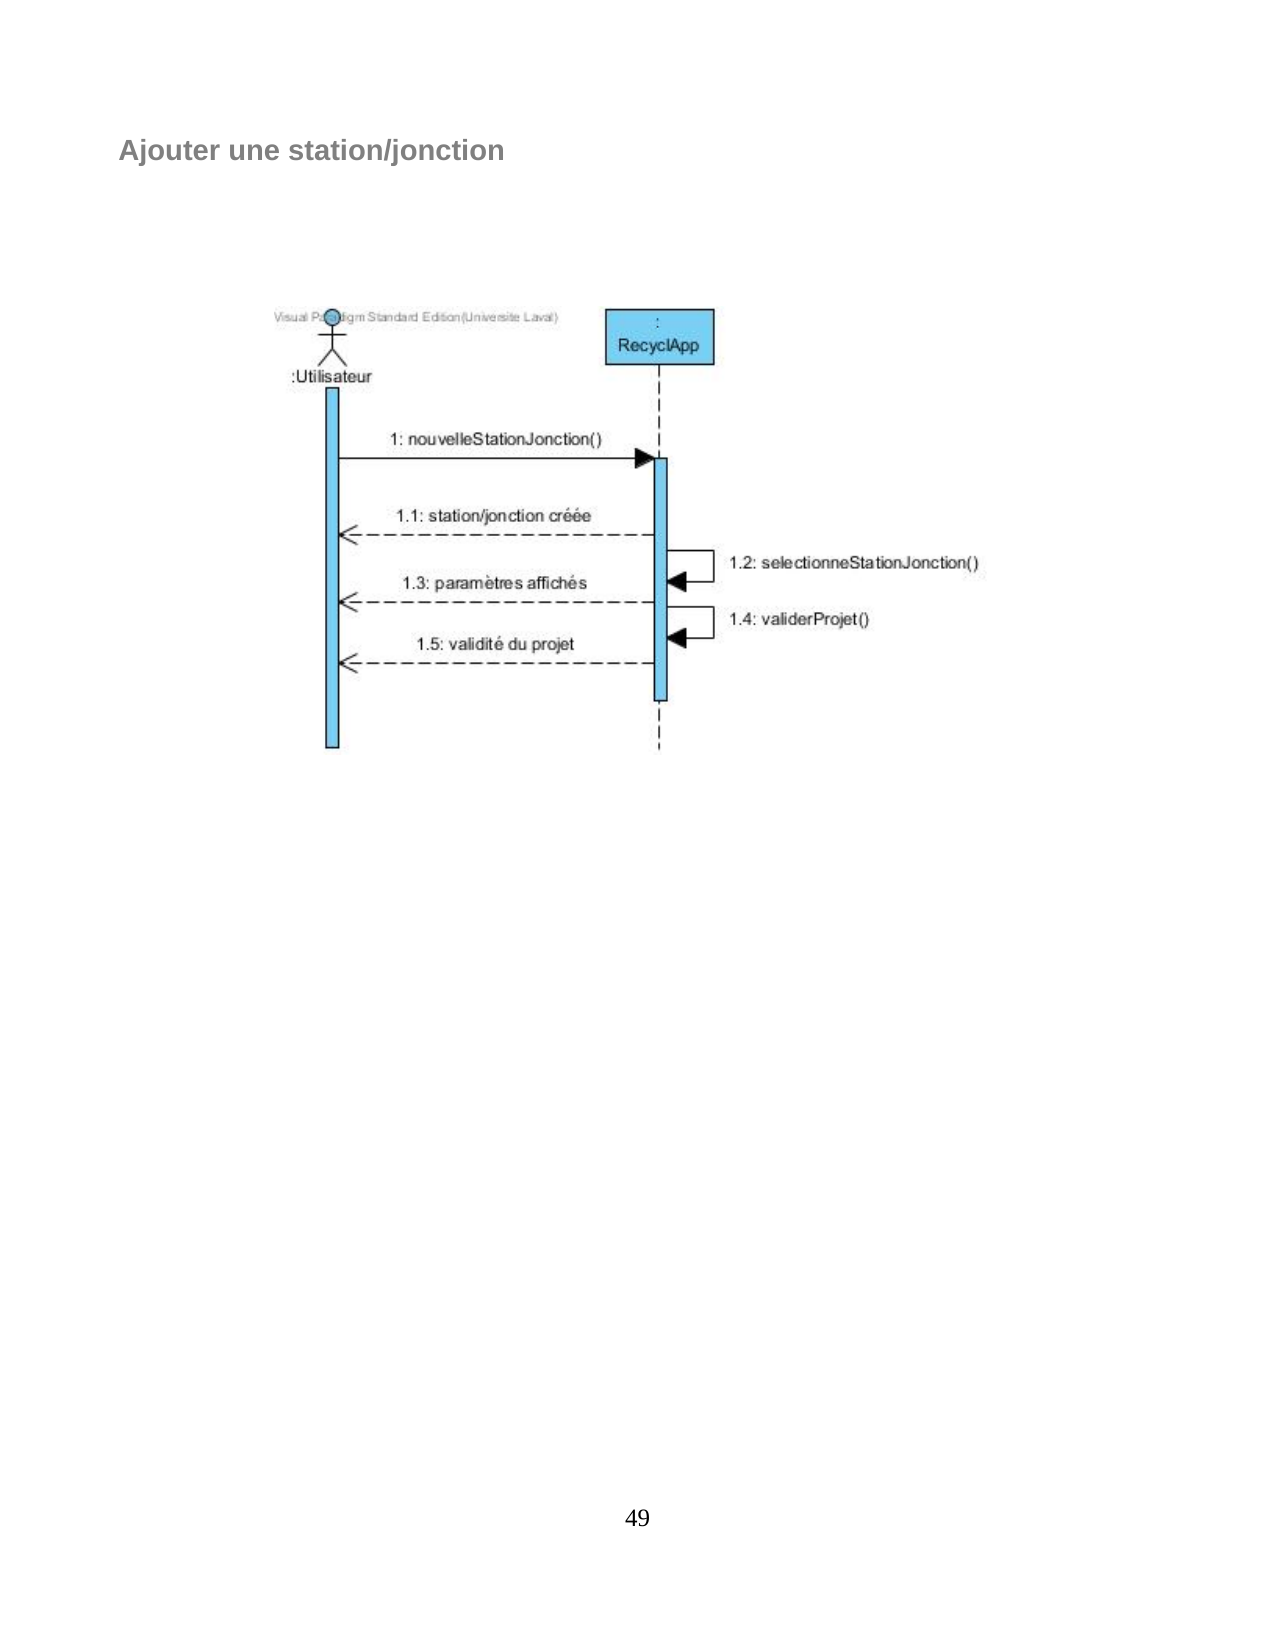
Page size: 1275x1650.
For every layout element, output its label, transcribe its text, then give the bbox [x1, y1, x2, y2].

picture [274, 306, 1001, 755]
subtitle Ajouter une station/jonction [118, 133, 1157, 166]
